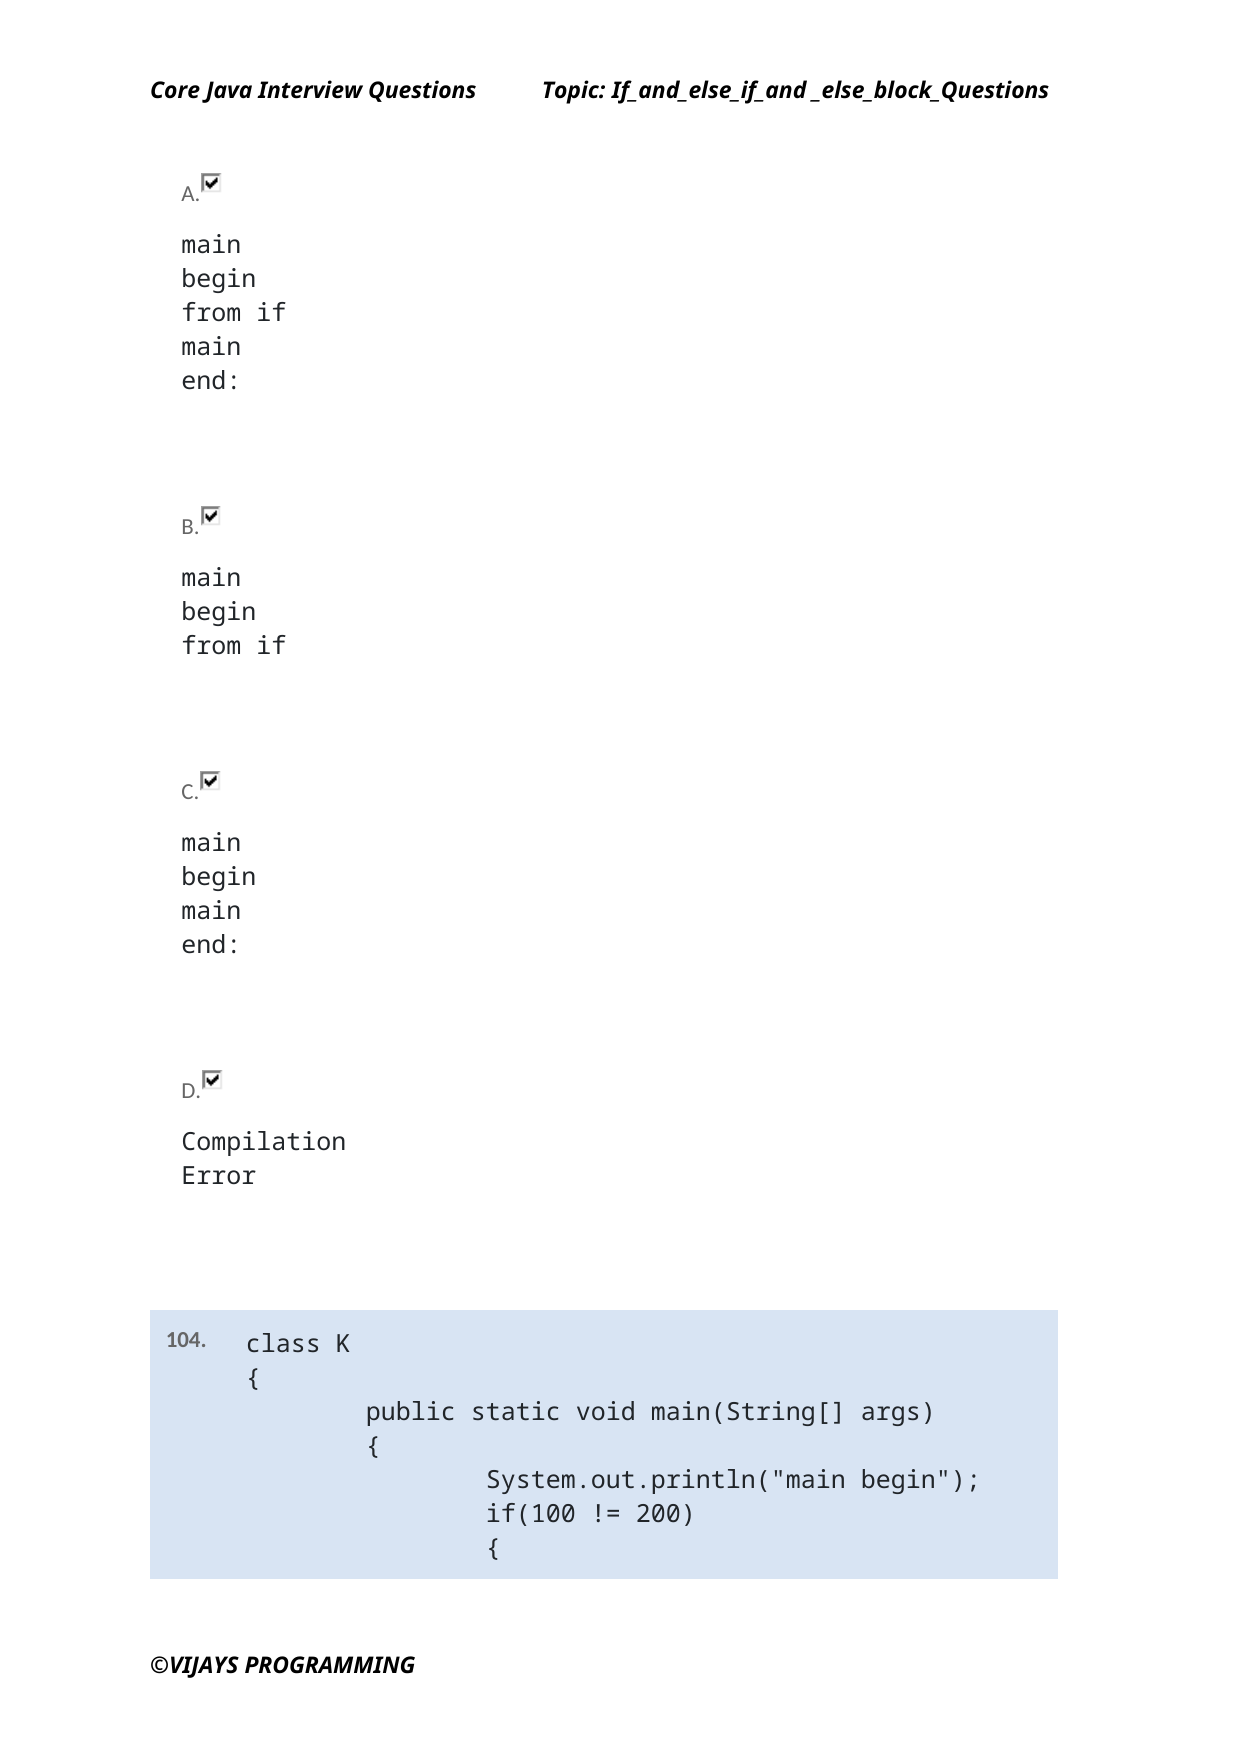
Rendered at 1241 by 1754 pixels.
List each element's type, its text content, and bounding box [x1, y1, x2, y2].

table_cell 104. [150, 1310, 230, 1579]
table_header B. main begin from if [181, 499, 319, 764]
table_header C. main begin main end: [181, 764, 319, 1063]
table_header D. Compilation Error [181, 1063, 429, 1294]
table_cell [1058, 1310, 1090, 1579]
table_cell class K { public static void main(String[] args) { System.out.println("main begin"); if(100 != 200) { [230, 1310, 1058, 1579]
table_header A. main begin from if main end: [181, 166, 319, 499]
table_cell [150, 150, 1090, 1309]
